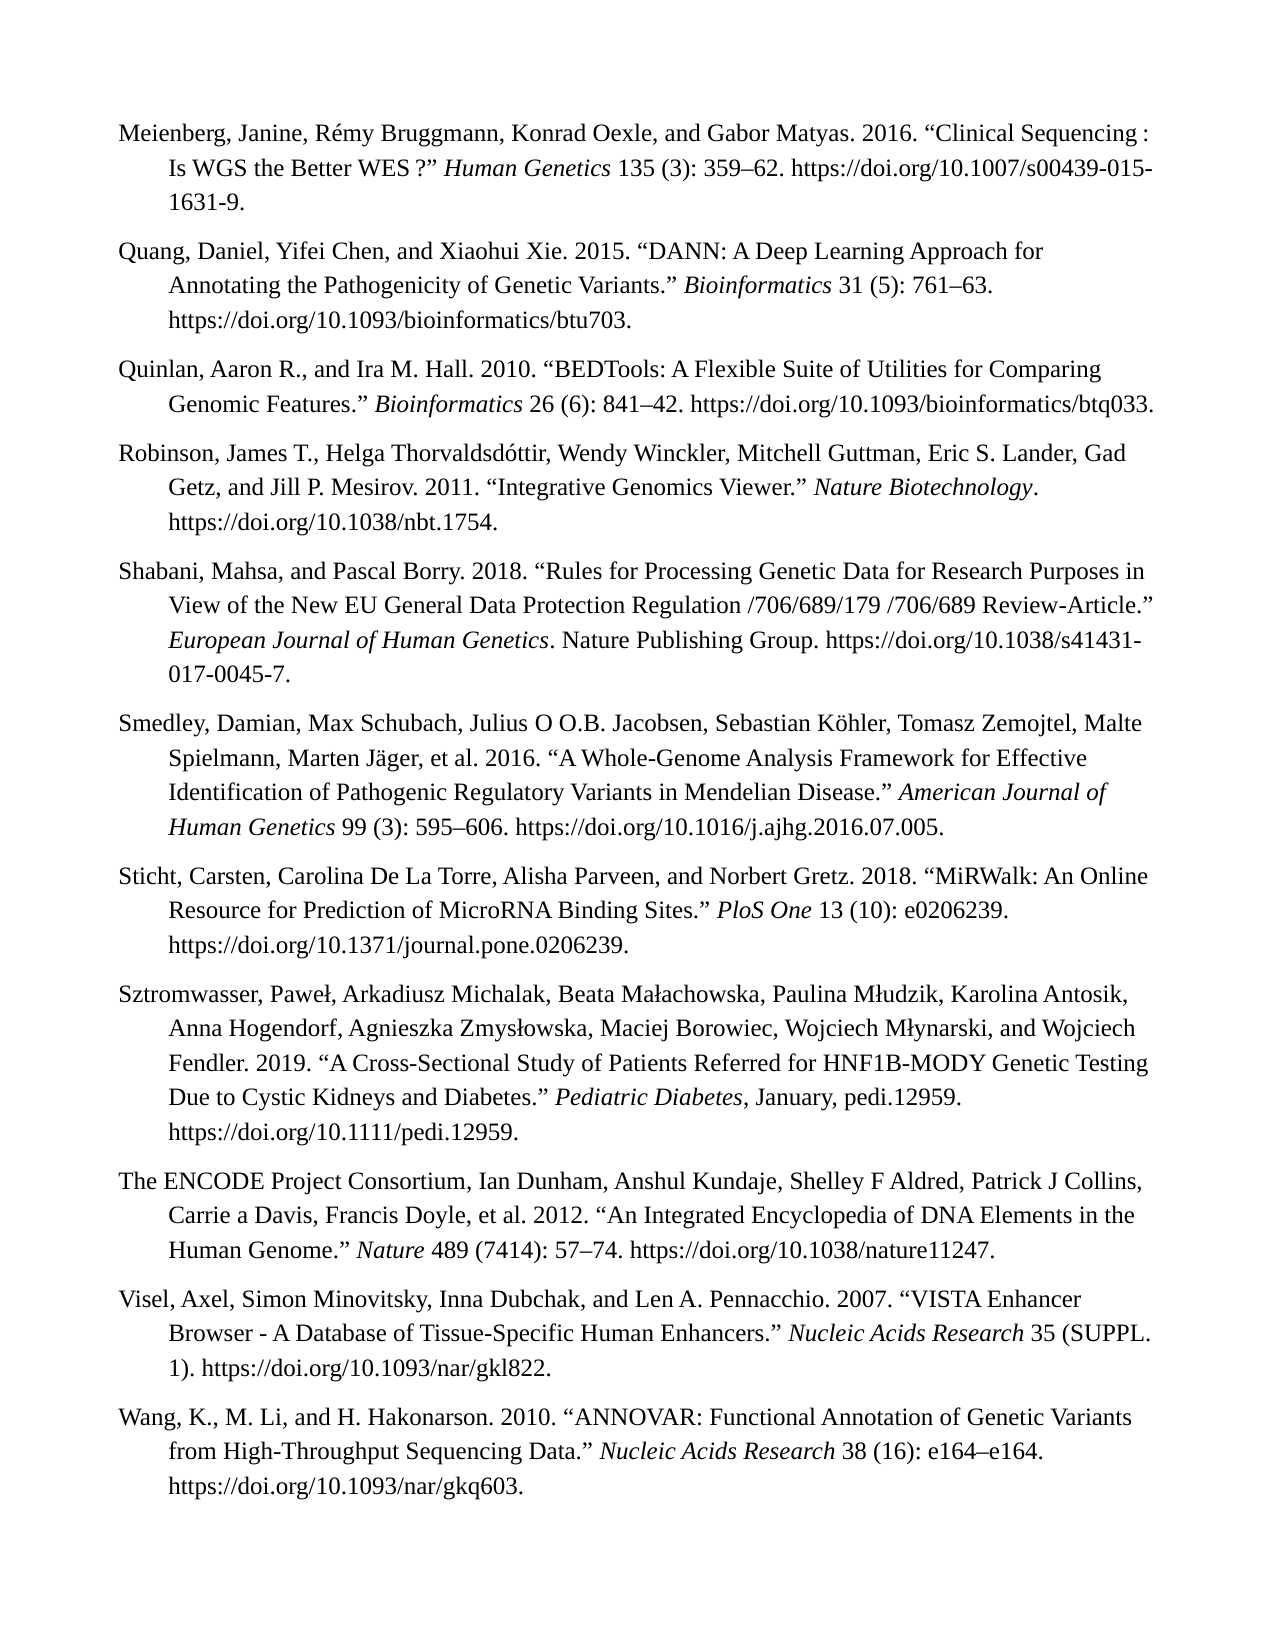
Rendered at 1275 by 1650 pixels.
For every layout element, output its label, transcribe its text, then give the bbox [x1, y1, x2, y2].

text Visel, Axel, Simon Minovitsky, Inna Dubchak, and Len A. Pennacchio. 2007. “VISTA Enhancer Browser - A Database of Tissue-Specific Human Enhancers.” Nucleic Acids Research 35 (SUPPL. 1). https://doi.org/10.1093/nar/gkl822. [118, 1284, 1157, 1381]
text Sticht, Carsten, Carolina De La Torre, Alisha Parveen, and Norbert Gretz. 2018. “MiRWalk: An Online Resource for Prediction of MicroRNA Binding Sites.” PloS One 13 (10): e0206239. https://doi.org/10.1371/journal.pone.0206239. [118, 861, 1157, 958]
text Quinlan, Aaron R., and Ira M. Hall. 2010. “BEDTools: A Flexible Suite of Utilities for Comparing Genomic Features.” Bioinformatics 26 (6): 841–42. https://doi.org/10.1093/bioinformatics/btq033. [118, 354, 1157, 417]
text Smedley, Damian, Max Schubach, Julius O O.B. Jacobsen, Sebastian Köhler, Tomasz Zemojtel, Malte Spielmann, Marten Jäger, et al. 2016. “A Whole-Genome Analysis Framework for Effective Identification of Pathogenic Regulatory Variants in Mendelian Disease.” American Journal of Human Genetics 99 (3): 595–606. https://doi.org/10.1016/j.ajhg.2016.07.005. [118, 708, 1157, 840]
text Shabani, Mahsa, and Pascal Borry. 2018. “Rules for Processing Genetic Data for Research Purposes in View of the New EU General Data Protection Regulation /706/689/179 /706/689 Review-Article.” European Journal of Human Genetics. Nature Publishing Group. https://doi.org/10.1038/s41431-017-0045-7. [118, 556, 1157, 688]
text The ENCODE Project Consortium, Ian Dunham, Anshul Kundaje, Shelley F Aldred, Patrick J Collins, Carrie a Davis, Francis Doyle, et al. 2012. “An Integrated Encyclopedia of DNA Elements in the Human Genome.” Nature 489 (7414): 57–74. https://doi.org/10.1038/nature11247. [118, 1166, 1157, 1263]
text Sztromwasser, Paweł, Arkadiusz Michalak, Beata Małachowska, Paulina Młudzik, Karolina Antosik, Anna Hogendorf, Agnieszka Zmysłowska, Maciej Borowiec, Wojciech Młynarski, and Wojciech Fendler. 2019. “A Cross-Sectional Study of Patients Referred for HNF1B-MODY Genetic Testing Due to Cystic Kidneys and Diabetes.” Pediatric Diabetes, January, pedi.12959. https://doi.org/10.1111/pedi.12959. [118, 979, 1157, 1145]
text Robinson, James T., Helga Thorvaldsdóttir, Wendy Winckler, Mitchell Guttman, Eric S. Lander, Gad Getz, and Jill P. Mesirov. 2011. “Integrative Genomics Viewer.” Nature Biotechnology. https://doi.org/10.1038/nbt.1754. [118, 438, 1157, 535]
text Meienberg, Janine, Rémy Bruggmann, Konrad Oexle, and Gabor Matyas. 2016. “Clinical Sequencing : Is WGS the Better WES ?” Human Genetics 135 (3): 359–62. https://doi.org/10.1007/s00439-015-1631-9. [118, 118, 1157, 216]
text Quang, Daniel, Yifei Chen, and Xiaohui Xie. 2015. “DANN: A Deep Learning Approach for Annotating the Pathogenicity of Genetic Variants.” Bioinformatics 31 (5): 761–63. https://doi.org/10.1093/bioinformatics/btu703. [118, 236, 1157, 334]
text Wang, K., M. Li, and H. Hakonarson. 2010. “ANNOVAR: Functional Annotation of Genetic Variants from High-Throughput Sequencing Data.” Nucleic Acids Research 38 (16): e164–e164. https://doi.org/10.1093/nar/gkq603. [118, 1402, 1157, 1499]
